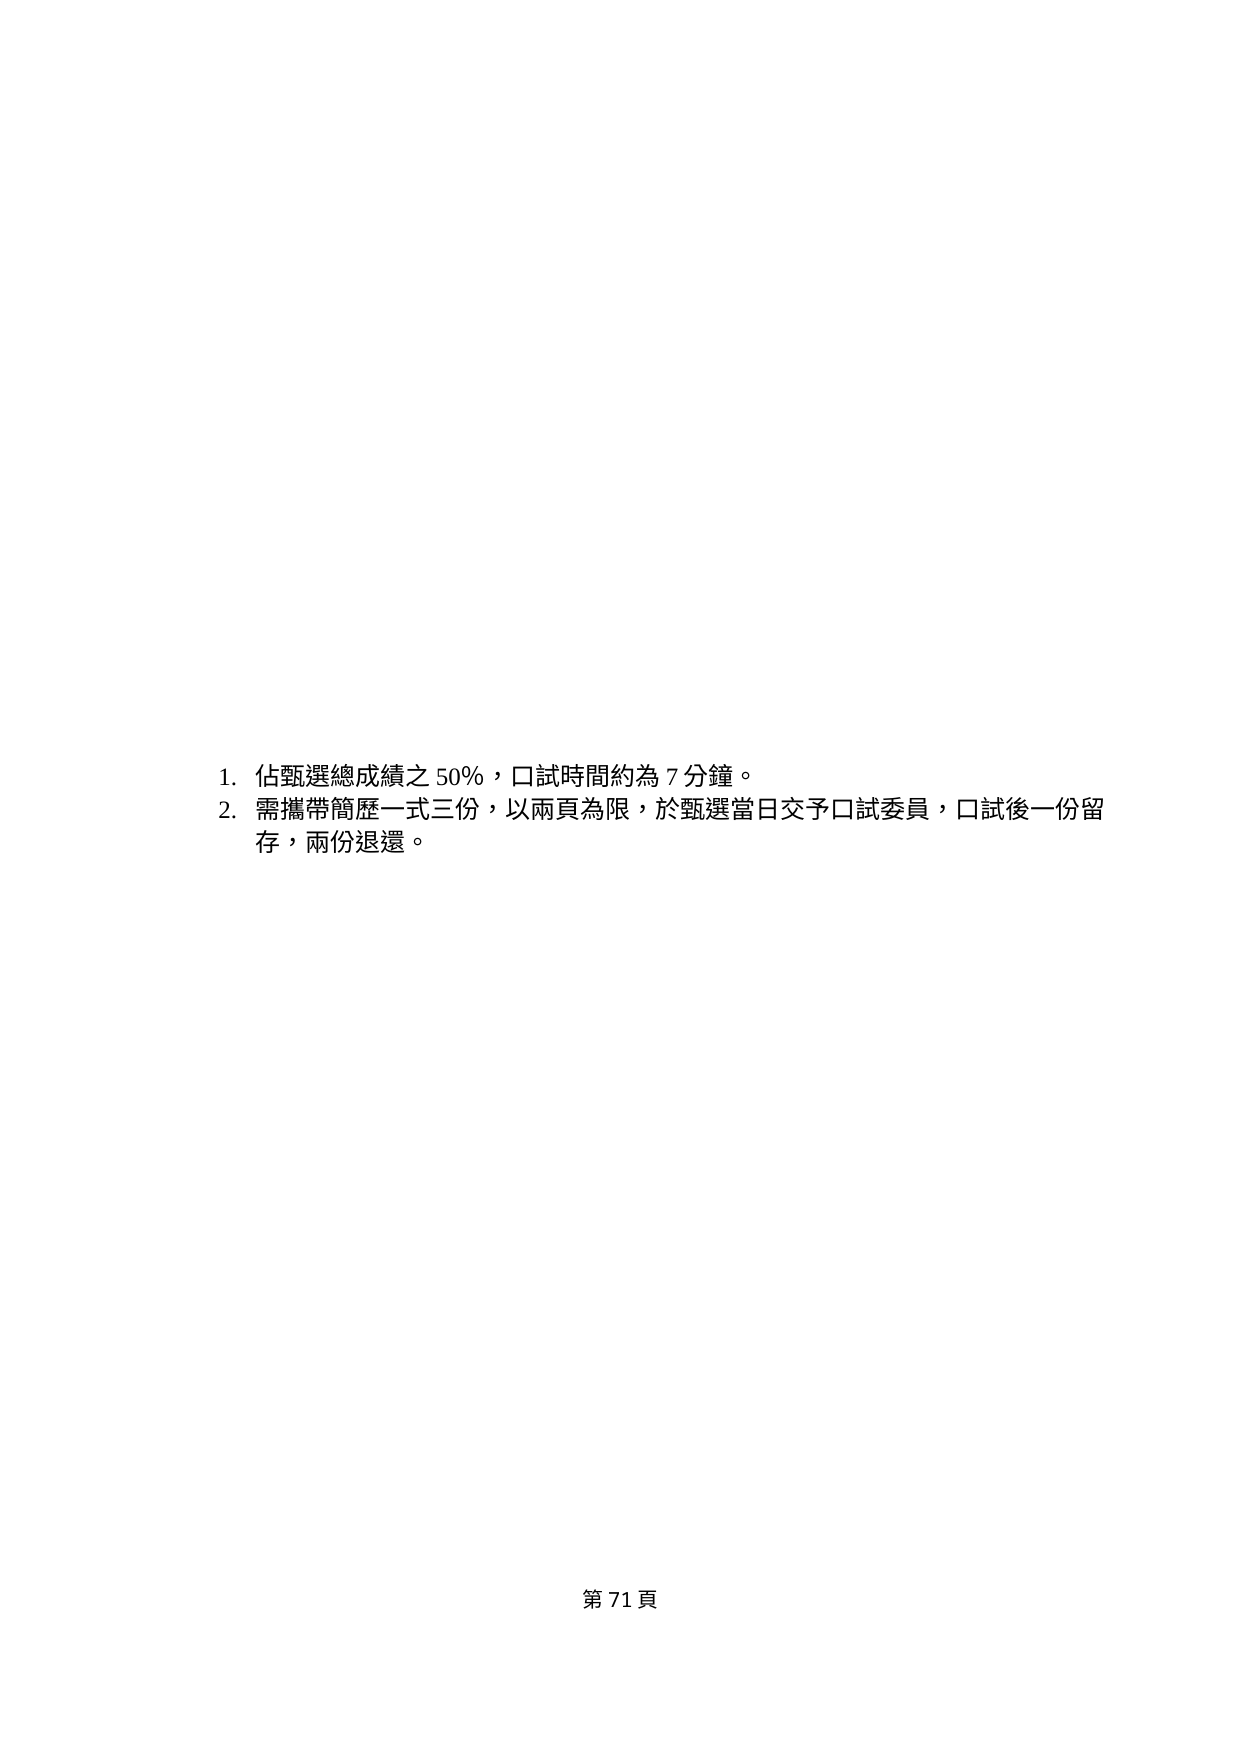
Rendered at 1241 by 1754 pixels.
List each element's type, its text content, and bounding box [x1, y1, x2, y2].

list 需攜帶簡歷一式三份，以兩頁為限，於甄選當日交予口試委員，口試後一份留存，兩份退還。 [218, 792, 1122, 858]
list 佔甄選總成績之50％，口試時間約為7分鐘。 [218, 758, 1122, 792]
